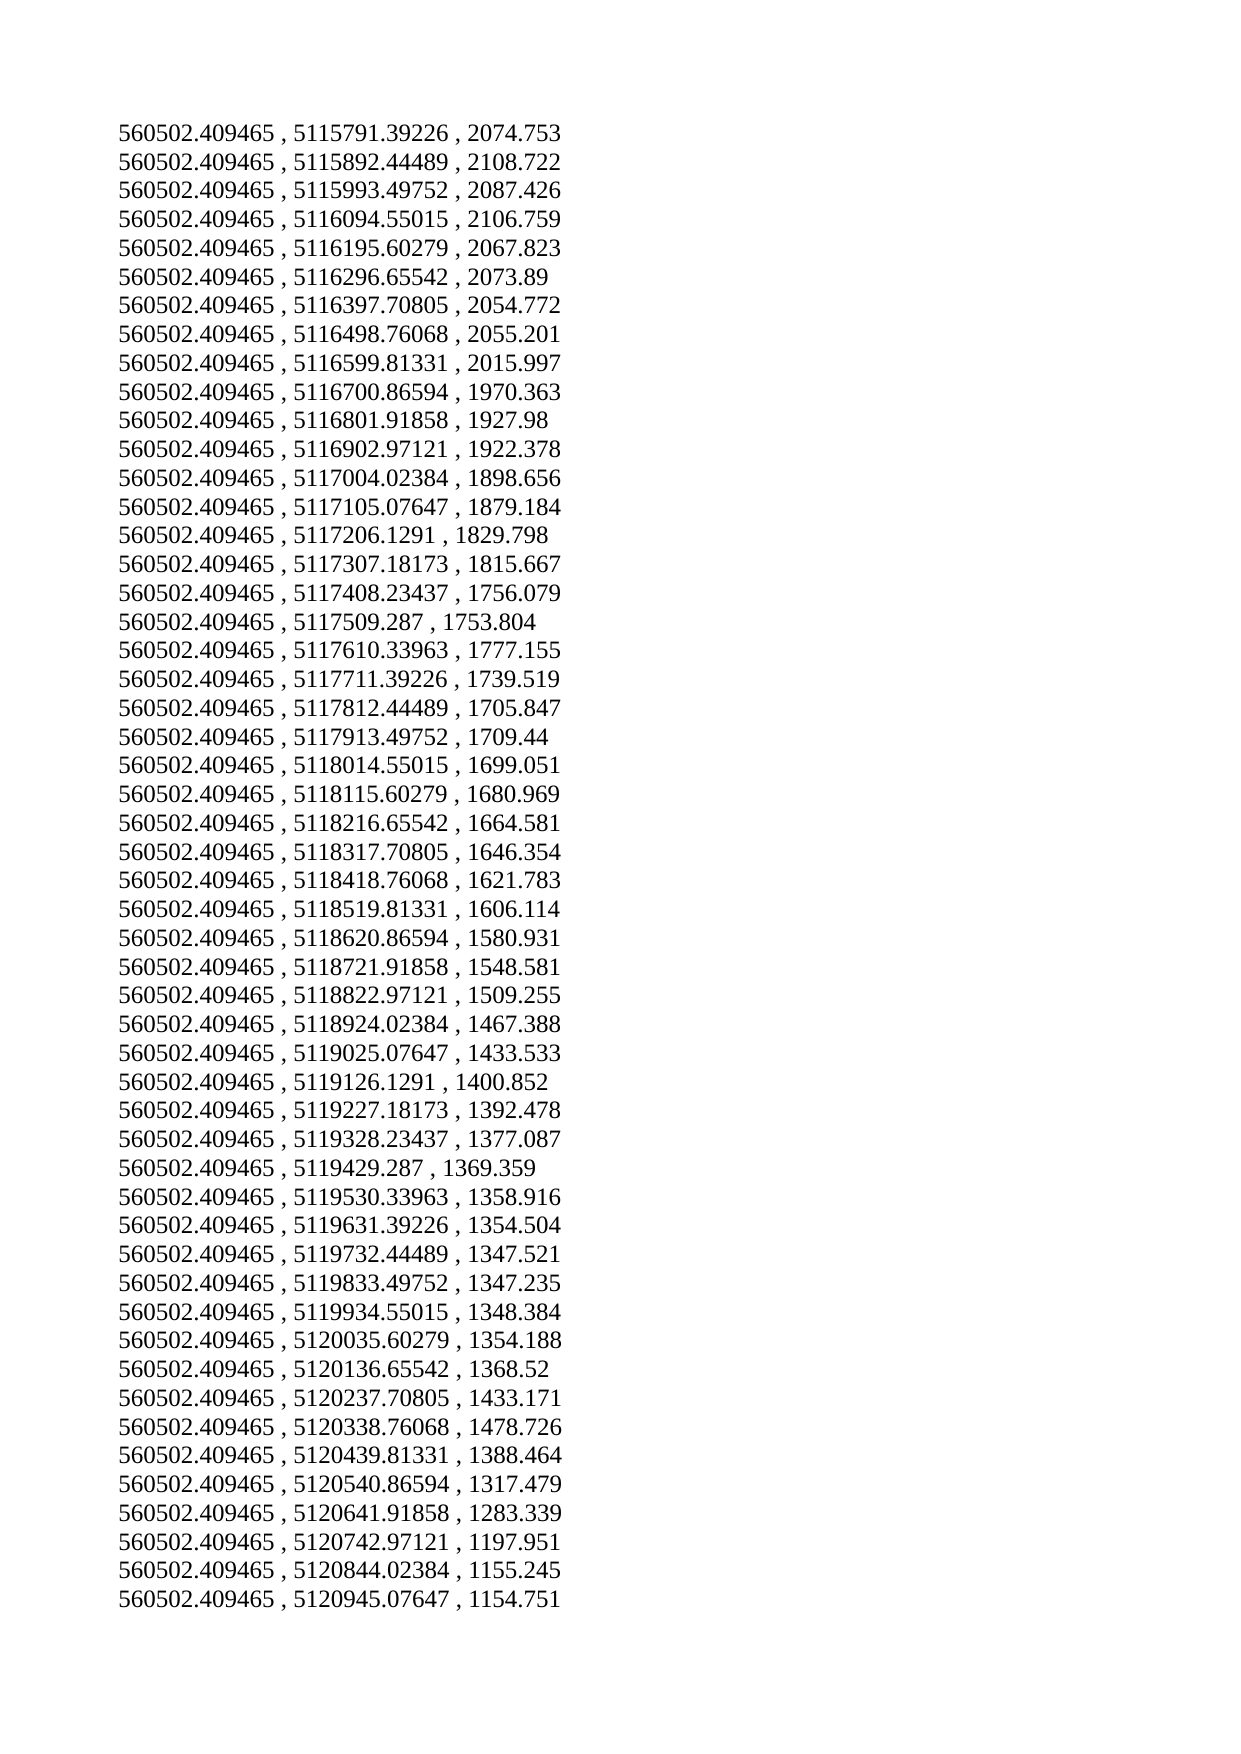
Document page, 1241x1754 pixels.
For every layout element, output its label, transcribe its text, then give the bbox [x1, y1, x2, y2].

text 560502.409465 , 5118014.55015 , 1699.051 [118, 751, 1122, 779]
text 560502.409465 , 5118721.91858 , 1548.581 [118, 952, 1122, 981]
text 560502.409465 , 5116296.65542 , 2073.89 [118, 262, 1122, 291]
text 560502.409465 , 5119530.33963 , 1358.916 [118, 1182, 1122, 1211]
text 560502.409465 , 5116801.91858 , 1927.98 [118, 406, 1122, 434]
text 560502.409465 , 5119126.1291 , 1400.852 [118, 1067, 1122, 1096]
text 560502.409465 , 5120945.07647 , 1154.751 [118, 1584, 1122, 1613]
text 560502.409465 , 5117711.39226 , 1739.519 [118, 664, 1122, 693]
text 560502.409465 , 5119631.39226 , 1354.504 [118, 1211, 1122, 1239]
text 560502.409465 , 5115892.44489 , 2108.722 [118, 147, 1122, 176]
text 560502.409465 , 5120035.60279 , 1354.188 [118, 1326, 1122, 1354]
text 560502.409465 , 5118115.60279 , 1680.969 [118, 779, 1122, 808]
text 560502.409465 , 5116195.60279 , 2067.823 [118, 233, 1122, 262]
text 560502.409465 , 5116700.86594 , 1970.363 [118, 377, 1122, 406]
text 560502.409465 , 5119934.55015 , 1348.384 [118, 1297, 1122, 1326]
text 560502.409465 , 5119429.287 , 1369.359 [118, 1153, 1122, 1182]
text 560502.409465 , 5118216.65542 , 1664.581 [118, 808, 1122, 837]
text 560502.409465 , 5117307.18173 , 1815.667 [118, 549, 1122, 578]
text 560502.409465 , 5117610.33963 , 1777.155 [118, 636, 1122, 664]
text 560502.409465 , 5115993.49752 , 2087.426 [118, 176, 1122, 204]
text 560502.409465 , 5120540.86594 , 1317.479 [118, 1469, 1122, 1498]
text 560502.409465 , 5116599.81331 , 2015.997 [118, 348, 1122, 377]
text 560502.409465 , 5116397.70805 , 2054.772 [118, 291, 1122, 319]
text 560502.409465 , 5118822.97121 , 1509.255 [118, 981, 1122, 1009]
text 560502.409465 , 5117004.02384 , 1898.656 [118, 463, 1122, 492]
text 560502.409465 , 5117206.1291 , 1829.798 [118, 521, 1122, 549]
text 560502.409465 , 5118317.70805 , 1646.354 [118, 837, 1122, 866]
text 560502.409465 , 5118924.02384 , 1467.388 [118, 1009, 1122, 1038]
text 560502.409465 , 5117105.07647 , 1879.184 [118, 492, 1122, 521]
text 560502.409465 , 5120641.91858 , 1283.339 [118, 1498, 1122, 1527]
text 560502.409465 , 5119833.49752 , 1347.235 [118, 1268, 1122, 1297]
text 560502.409465 , 5117812.44489 , 1705.847 [118, 693, 1122, 722]
text 560502.409465 , 5117408.23437 , 1756.079 [118, 578, 1122, 607]
text 560502.409465 , 5116902.97121 , 1922.378 [118, 434, 1122, 463]
text 560502.409465 , 5120742.97121 , 1197.951 [118, 1527, 1122, 1556]
text 560502.409465 , 5119732.44489 , 1347.521 [118, 1239, 1122, 1268]
text 560502.409465 , 5118418.76068 , 1621.783 [118, 866, 1122, 894]
text 560502.409465 , 5119025.07647 , 1433.533 [118, 1038, 1122, 1067]
text 560502.409465 , 5118519.81331 , 1606.114 [118, 894, 1122, 923]
text 560502.409465 , 5120338.76068 , 1478.726 [118, 1412, 1122, 1441]
text 560502.409465 , 5118620.86594 , 1580.931 [118, 923, 1122, 952]
text 560502.409465 , 5119227.18173 , 1392.478 [118, 1096, 1122, 1124]
text 560502.409465 , 5120844.02384 , 1155.245 [118, 1556, 1122, 1584]
text 560502.409465 , 5120237.70805 , 1433.171 [118, 1383, 1122, 1412]
text 560502.409465 , 5120439.81331 , 1388.464 [118, 1441, 1122, 1469]
text 560502.409465 , 5115791.39226 , 2074.753 [118, 118, 1122, 147]
text 560502.409465 , 5117913.49752 , 1709.44 [118, 722, 1122, 751]
text 560502.409465 , 5120136.65542 , 1368.52 [118, 1354, 1122, 1383]
text 560502.409465 , 5116094.55015 , 2106.759 [118, 204, 1122, 233]
text 560502.409465 , 5116498.76068 , 2055.201 [118, 319, 1122, 348]
text 560502.409465 , 5117509.287 , 1753.804 [118, 607, 1122, 636]
text 560502.409465 , 5119328.23437 , 1377.087 [118, 1124, 1122, 1153]
